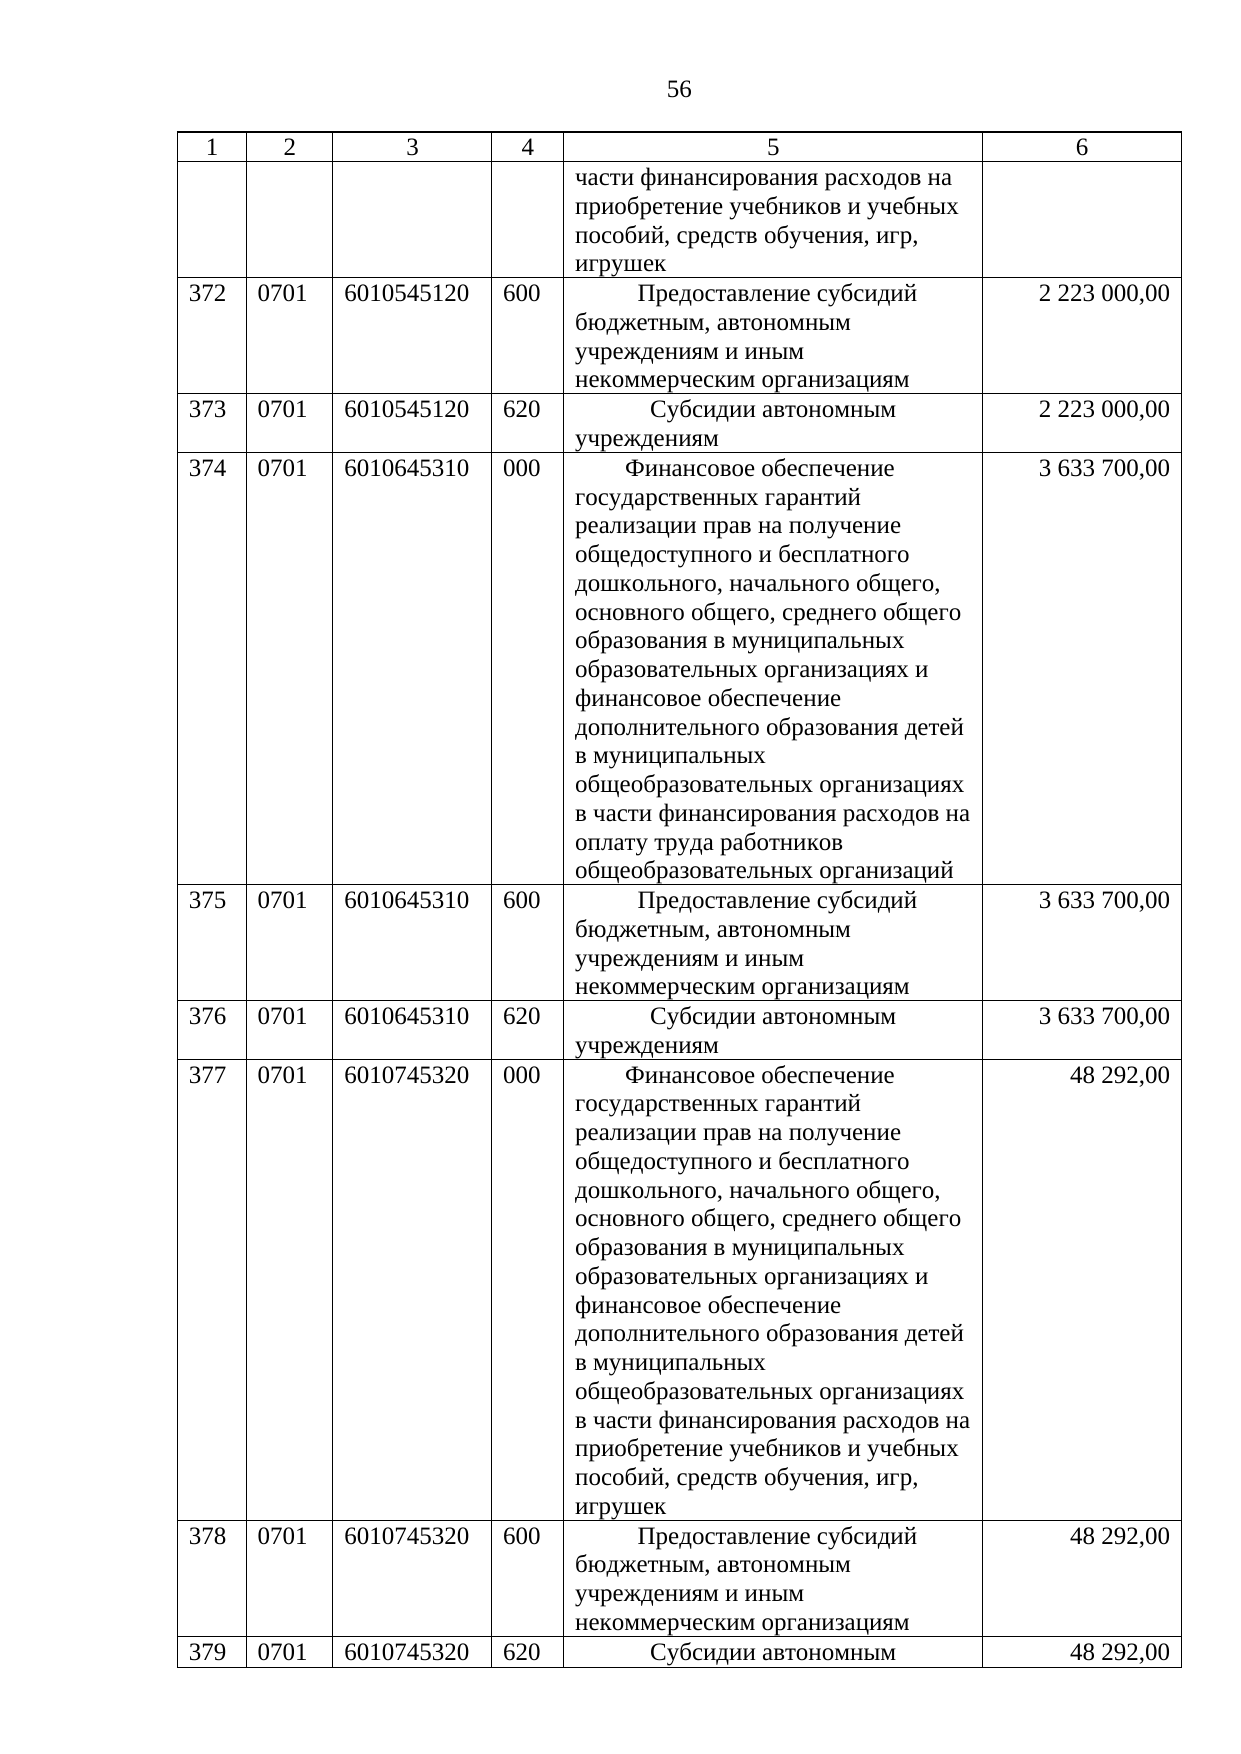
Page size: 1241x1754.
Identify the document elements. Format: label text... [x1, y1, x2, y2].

table_cell 600 [492, 278, 563, 393]
table_cell 620 [492, 1637, 563, 1667]
table_cell 379 [178, 1637, 246, 1667]
table_cell 3 633 700,00 [983, 453, 1181, 884]
table_header 4 [492, 133, 563, 161]
table_cell Субсидии автономным [564, 1637, 982, 1667]
table_cell 377 [178, 1060, 246, 1520]
table_cell 0701 [247, 278, 332, 393]
table_cell 0701 [247, 453, 332, 884]
table_cell 620 [492, 394, 563, 452]
table_header 2 [247, 133, 332, 161]
table_cell Финансовое обеспечение государственных гарантий реализации прав на получение общедоступного и бесплатного дошкольного, начального общего, основного общего, среднего общего образования в муниципальных образовательных организациях и финансовое обеспечение дополнительного образования детей в муниципальных общеобразовательных организациях в части финансирования расходов на приобретение учебников и учебных пособий, средств обучения, игр, игрушек [564, 1060, 982, 1520]
table_cell [178, 162, 246, 277]
table_cell [983, 162, 1181, 277]
table_cell 6010545120 [333, 394, 491, 452]
table_cell 48 292,00 [983, 1060, 1181, 1520]
table_cell 0701 [247, 1521, 332, 1636]
table_cell 6010745320 [333, 1521, 491, 1636]
table_cell 6010745320 [333, 1637, 491, 1667]
table_cell части финансирования расходов на приобретение учебников и учебных пособий, средств обучения, игр, игрушек [564, 162, 982, 277]
table_cell Предоставление субсидий бюджетным, автономным учреждениям и иным некоммерческим организациям [564, 278, 982, 393]
table_cell 2 223 000,00 [983, 394, 1181, 452]
table_cell 0701 [247, 1637, 332, 1667]
table_header 5 [564, 133, 982, 161]
table_cell 0701 [247, 1001, 332, 1059]
table_cell 375 [178, 885, 246, 1000]
table_cell 3 633 700,00 [983, 1001, 1181, 1059]
table_cell Предоставление субсидий бюджетным, автономным учреждениям и иным некоммерческим организациям [564, 1521, 982, 1636]
table_cell Субсидии автономным учреждениям [564, 394, 982, 452]
table_cell 6010745320 [333, 1060, 491, 1520]
table_cell 000 [492, 1060, 563, 1520]
table_cell 000 [492, 453, 563, 884]
table_cell 6010645310 [333, 1001, 491, 1059]
table_header 1 [178, 133, 246, 161]
table_cell 48 292,00 [983, 1521, 1181, 1636]
table_cell 48 292,00 [983, 1637, 1181, 1667]
table_header 6 [983, 133, 1181, 161]
table_cell [333, 162, 491, 277]
table_cell 3 633 700,00 [983, 885, 1181, 1000]
table_cell 374 [178, 453, 246, 884]
table_cell 600 [492, 1521, 563, 1636]
table_cell 0701 [247, 394, 332, 452]
table_cell 6010645310 [333, 885, 491, 1000]
table_cell 600 [492, 885, 563, 1000]
table_cell 0701 [247, 1060, 332, 1520]
table_cell [247, 162, 332, 277]
table_cell [492, 162, 563, 277]
table_cell 378 [178, 1521, 246, 1636]
table_cell 6010645310 [333, 453, 491, 884]
table_cell Субсидии автономным учреждениям [564, 1001, 982, 1059]
table_cell 2 223 000,00 [983, 278, 1181, 393]
table_cell 6010545120 [333, 278, 491, 393]
table_cell 0701 [247, 885, 332, 1000]
table_cell 376 [178, 1001, 246, 1059]
table_cell Предоставление субсидий бюджетным, автономным учреждениям и иным некоммерческим организациям [564, 885, 982, 1000]
table_cell 372 [178, 278, 246, 393]
table_cell 620 [492, 1001, 563, 1059]
table_cell 373 [178, 394, 246, 452]
table_cell Финансовое обеспечение государственных гарантий реализации прав на получение общедоступного и бесплатного дошкольного, начального общего, основного общего, среднего общего образования в муниципальных образовательных организациях и финансовое обеспечение дополнительного образования детей в муниципальных общеобразовательных организациях в части финансирования расходов на оплату труда работников общеобразовательных организаций [564, 453, 982, 884]
table_header 3 [333, 133, 491, 161]
